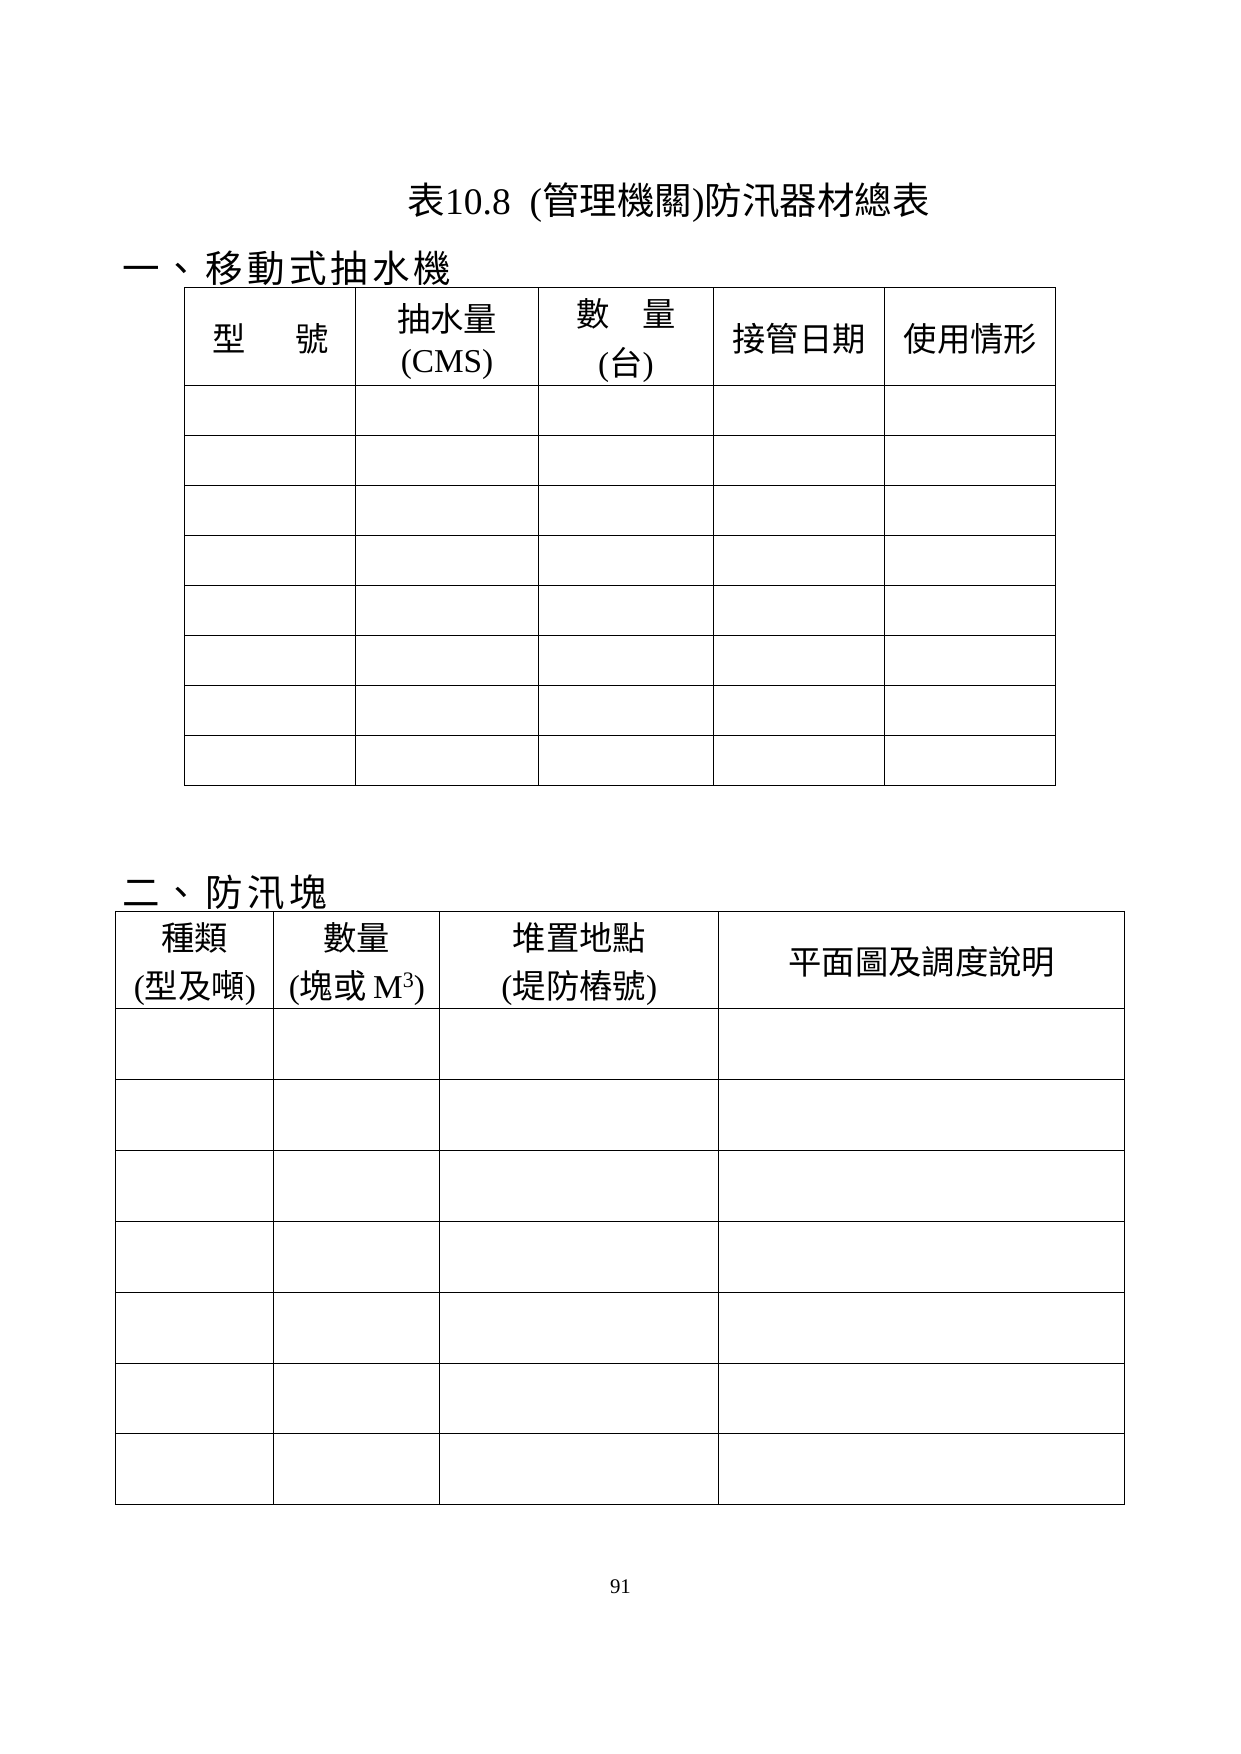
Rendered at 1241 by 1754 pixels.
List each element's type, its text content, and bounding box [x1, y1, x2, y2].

table_cell [539, 486, 713, 535]
table_cell [714, 386, 884, 435]
table_cell [719, 1293, 1124, 1362]
table_cell [714, 536, 884, 585]
table_cell [116, 1151, 273, 1221]
table_cell [274, 1434, 439, 1504]
table_cell [539, 636, 713, 685]
table_cell [185, 586, 355, 635]
table_header 種類 (型及噸) [116, 912, 273, 1008]
table_cell [885, 736, 1055, 785]
table_cell [539, 586, 713, 635]
table_header 型 號 [185, 288, 355, 385]
table_cell [719, 1080, 1124, 1150]
table_cell [116, 1434, 273, 1504]
table_cell [885, 486, 1055, 535]
table_cell [185, 486, 355, 535]
table_cell [356, 486, 538, 535]
table_cell [116, 1293, 273, 1362]
table_cell [714, 586, 884, 635]
table_header 抽水量 (CMS) [356, 288, 538, 385]
table_cell [185, 536, 355, 585]
subtitle 表10.8 (管理機關)防汛器材總表 [120, 175, 1120, 225]
table_cell [539, 736, 713, 785]
table_cell [274, 1364, 439, 1433]
table_cell [714, 636, 884, 685]
table_cell [440, 1151, 718, 1221]
table_cell [274, 1222, 439, 1292]
table_cell [185, 686, 355, 735]
table_cell [116, 1364, 273, 1433]
table_cell [116, 1009, 273, 1079]
table_cell [539, 686, 713, 735]
table_cell [116, 1222, 273, 1292]
table_cell [539, 436, 713, 485]
table_cell [714, 486, 884, 535]
table_cell [714, 686, 884, 735]
table_cell [274, 1293, 439, 1362]
table_cell [719, 1009, 1124, 1079]
table_cell [539, 536, 713, 585]
table_cell [356, 586, 538, 635]
table_cell [356, 436, 538, 485]
table_cell [440, 1434, 718, 1504]
table_cell [719, 1151, 1124, 1221]
table_cell [885, 386, 1055, 435]
table_header 堆置地點 (堤防樁號) [440, 912, 718, 1008]
table_header 使用情形 [885, 288, 1055, 385]
table_header 數 量 (台) [539, 288, 713, 385]
table_cell [539, 386, 713, 435]
table_cell [274, 1151, 439, 1221]
table_cell [885, 636, 1055, 685]
table_cell [116, 1080, 273, 1150]
table_cell [185, 636, 355, 685]
table_header 接管日期 [714, 288, 884, 385]
table_cell [440, 1009, 718, 1079]
table_cell [356, 636, 538, 685]
text 一、移動式抽水機 [120, 225, 1120, 287]
table_cell [714, 736, 884, 785]
table_cell [885, 686, 1055, 735]
table_cell [185, 736, 355, 785]
table_cell [885, 536, 1055, 585]
table_cell [356, 386, 538, 435]
table_header 數量 (塊或M3) [274, 912, 439, 1008]
text 二、防汛塊 [120, 848, 1120, 911]
table_cell [440, 1364, 718, 1433]
table_cell [356, 736, 538, 785]
table_cell [356, 686, 538, 735]
table_cell [185, 436, 355, 485]
table_cell [274, 1080, 439, 1150]
table_cell [714, 436, 884, 485]
table_cell [719, 1434, 1124, 1504]
table_cell [885, 436, 1055, 485]
table_cell [440, 1080, 718, 1150]
table_cell [719, 1222, 1124, 1292]
table_cell [719, 1364, 1124, 1433]
table_cell [356, 536, 538, 585]
table_cell [885, 586, 1055, 635]
table_cell [274, 1009, 439, 1079]
table_cell [440, 1222, 718, 1292]
table_cell [185, 386, 355, 435]
table_header 平面圖及調度說明 [719, 912, 1124, 1008]
table_cell [440, 1293, 718, 1362]
